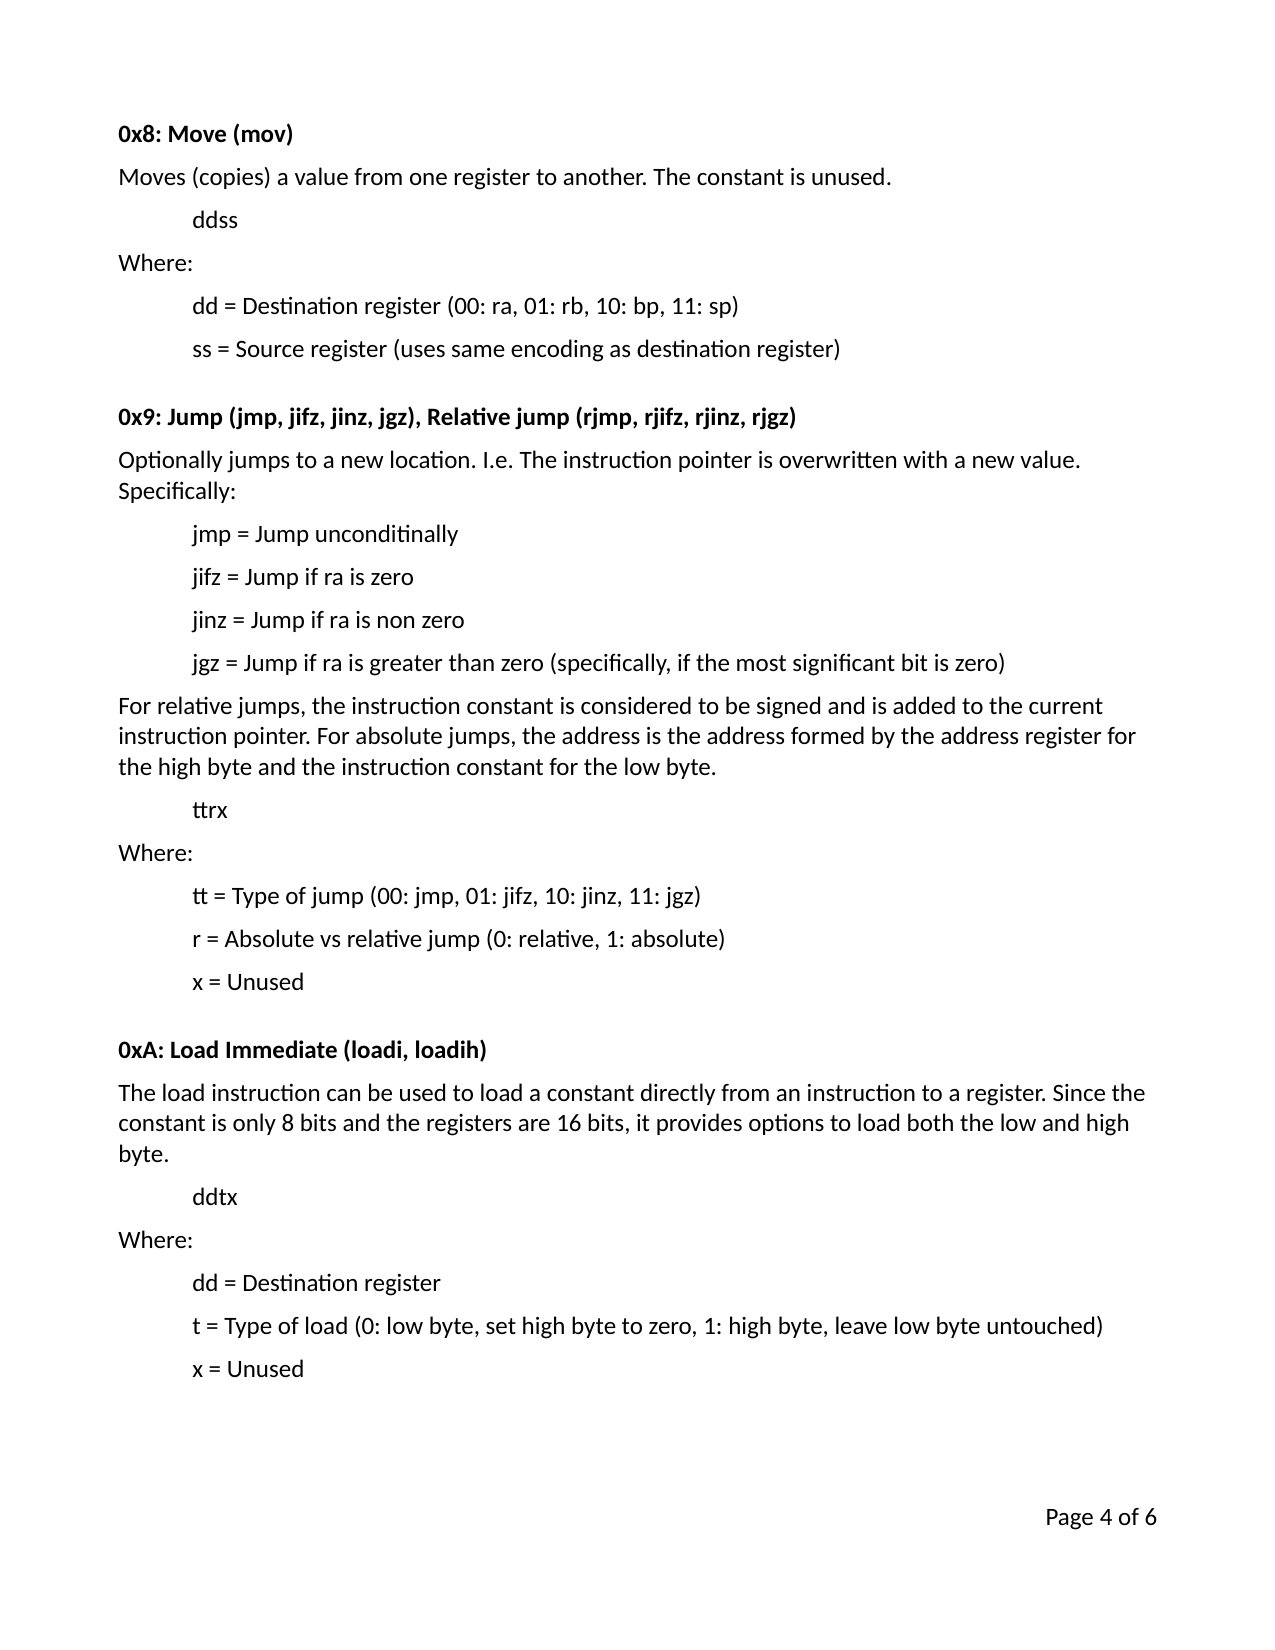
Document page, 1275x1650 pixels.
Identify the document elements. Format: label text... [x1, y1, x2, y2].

text ddss [118, 204, 1157, 235]
text t = Type of load (0: low byte, set high byte to zero, 1: high byte, leave low byte untouched) [118, 1310, 1157, 1341]
text For relative jumps, the instruction constant is considered to be signed and is added to the current instruction pointer. For absolute jumps, the address is the address formed by the address register for the high byte and the instruction constant for the low byte. [118, 690, 1157, 781]
text x = Unused [118, 1353, 1157, 1384]
text Moves (copies) a value from one register to another. The constant is unused. [118, 161, 1157, 192]
text ttrx [118, 794, 1157, 824]
subtitle 0x8: Move (mov) [118, 118, 1157, 149]
text dd = Destination register (00: ra, 01: rb, 10: bp, 11: sp) [118, 290, 1157, 321]
text Where: [118, 247, 1157, 278]
text jmp = Jump unconditinally [118, 518, 1157, 548]
text x = Unused [118, 966, 1157, 997]
text The load instruction can be used to load a constant directly from an instruction to a register. Since the constant is only 8 bits and the registers are 16 bits, it provides options to load both the low and high byte. [118, 1077, 1157, 1169]
text jinz = Jump if ra is non zero [118, 604, 1157, 634]
text jgz = Jump if ra is greater than zero (specifically, if the most significant bit is zero) [118, 647, 1157, 677]
text dd = Destination register [118, 1267, 1157, 1298]
text jifz = Jump if ra is zero [118, 561, 1157, 591]
text ddtx [118, 1181, 1157, 1212]
text r = Absolute vs relative jump (0: relative, 1: absolute) [118, 923, 1157, 953]
text Where: [118, 1224, 1157, 1255]
subtitle 0xA: Load Immediate (loadi, loadih) [118, 1034, 1157, 1064]
text tt = Type of jump (00: jmp, 01: jifz, 10: jinz, 11: jgz) [118, 880, 1157, 911]
text ss = Source register (uses same encoding as destination register) [118, 333, 1157, 364]
subtitle 0x9: Jump (jmp, jifz, jinz, jgz), Relative jump (rjmp, rjifz, rjinz, rjgz) [118, 401, 1157, 432]
text Optionally jumps to a new location. I.e. The instruction pointer is overwritten with a new value. Specifically: [118, 444, 1157, 505]
text Where: [118, 837, 1157, 867]
